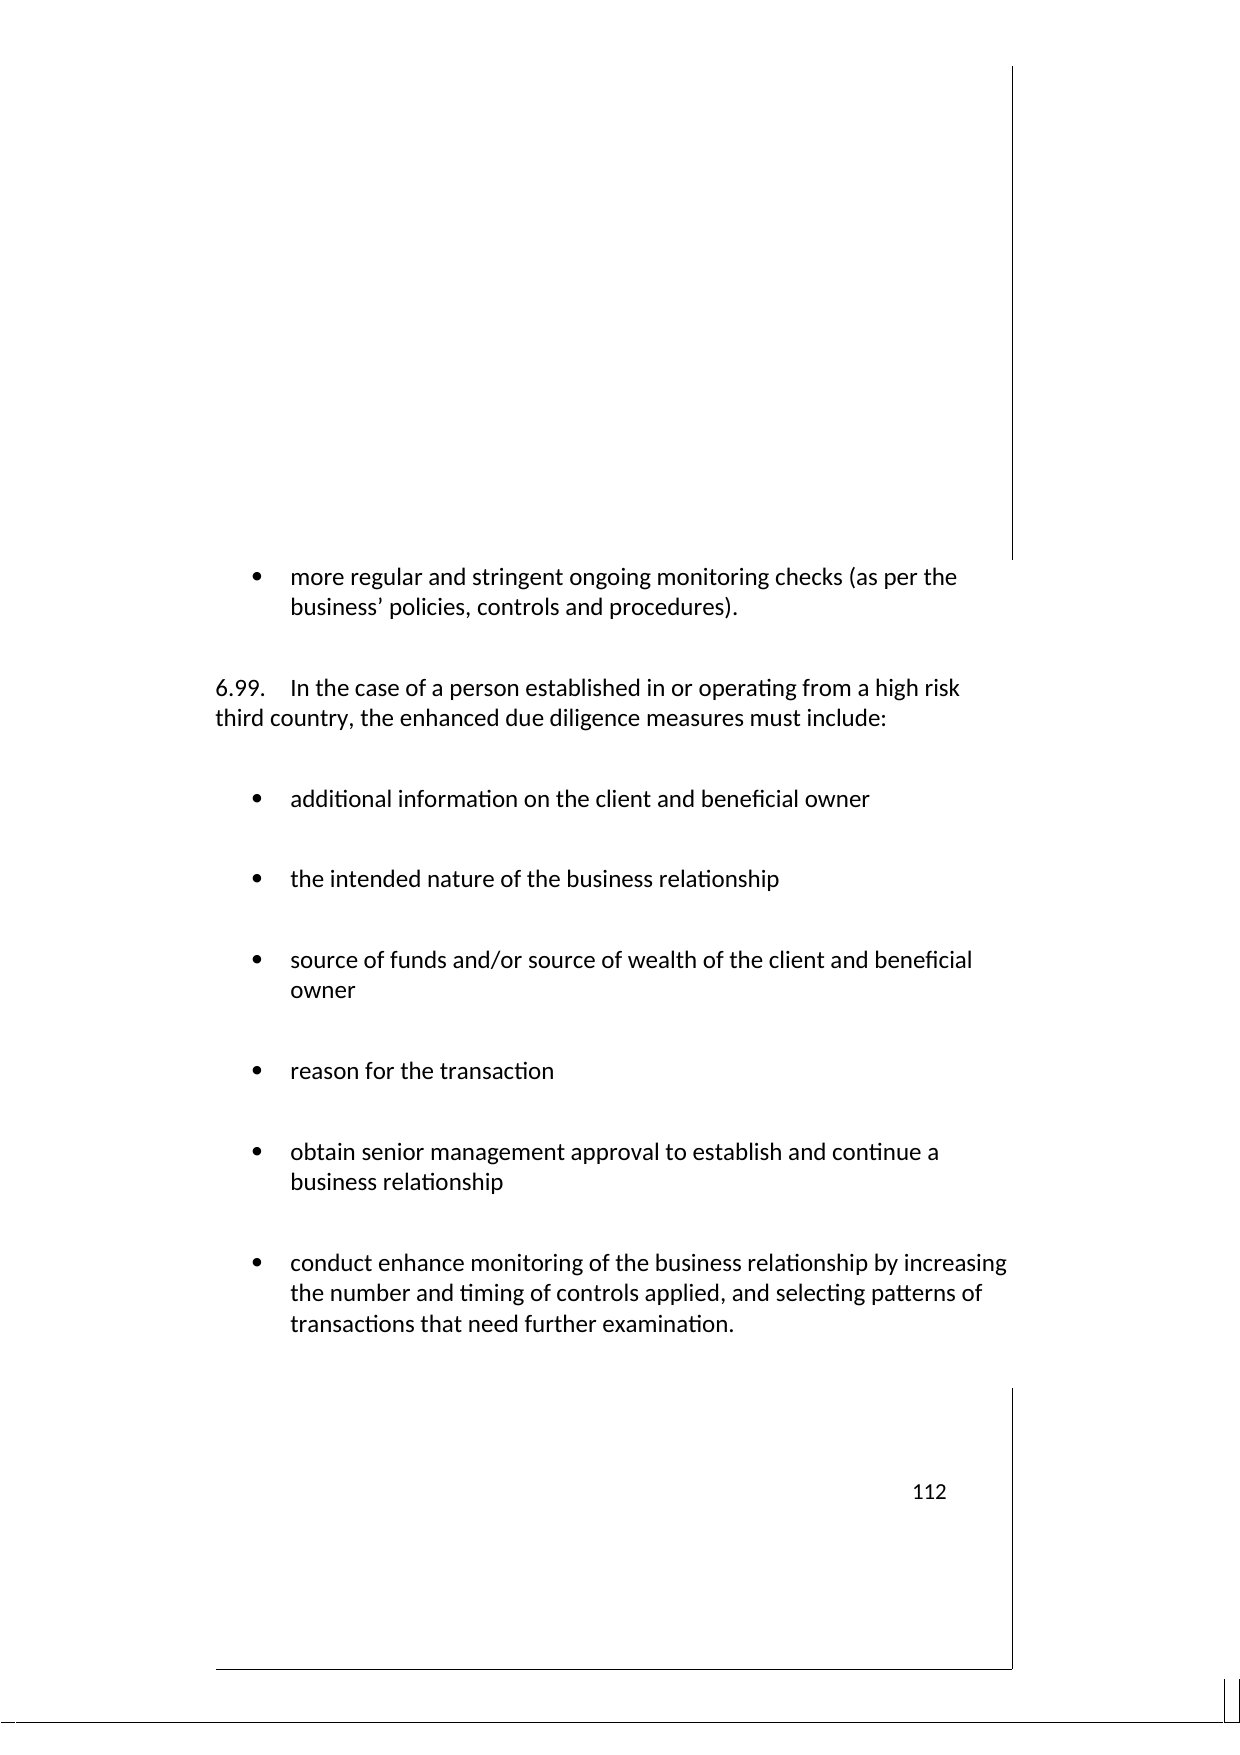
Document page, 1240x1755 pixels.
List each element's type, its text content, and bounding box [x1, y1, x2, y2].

list obtain senior management approval to establish and continue a business relationship [253, 1136, 1012, 1197]
list source of funds and/or source of wealth of the client and beneficial owner [253, 944, 1012, 1005]
list conduct enhance monitoring of the business relationship by increasing the number and timing of controls applied, and selecting patterns of transactions that need further examination. [253, 1247, 1012, 1338]
list reason for the transaction [253, 1055, 1012, 1086]
list In the case of a person established in or operating from a high risk third country, the enhanced due diligence measures must include: [215, 672, 1012, 733]
list the intended nature of the business relationship [253, 863, 1012, 894]
list additional information on the client and beneficial owner [253, 783, 1012, 813]
list more regular and stringent ongoing monitoring checks (as per the business’ policies, controls and procedures). [253, 561, 1012, 622]
